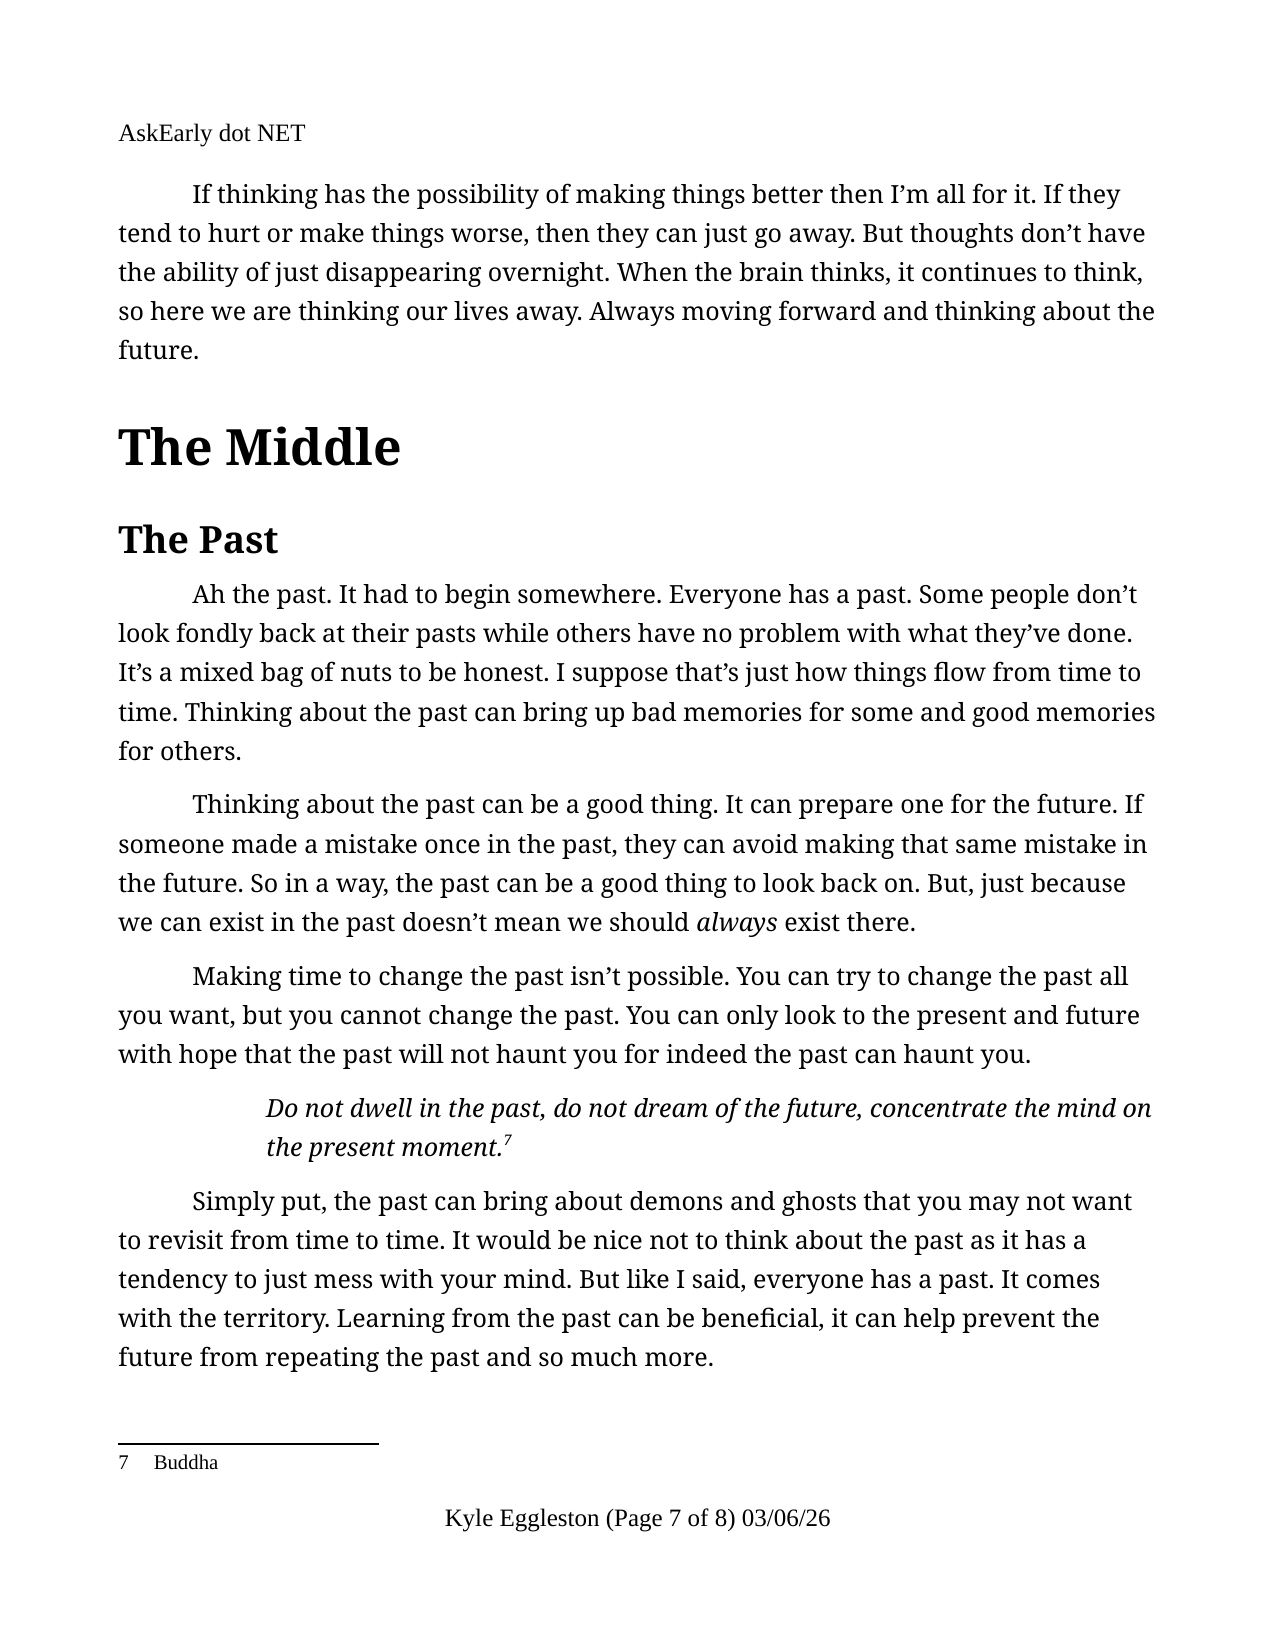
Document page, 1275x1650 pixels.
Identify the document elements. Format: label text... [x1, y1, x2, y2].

subtitle The Past [118, 513, 1157, 564]
text Buddha [118, 1449, 1157, 1474]
text Simply put, the past can bring about demons and ghosts that you may not want to revisit from time to time. It would be nice not to think about the past as it has a tendency to just mess with your mind. But like I said, everyone has a past. It comes with the territory. Learning from the past can be beneficial, it can help prevent the future from repeating the past and so much more. [118, 1183, 1157, 1374]
text Making time to change the past isn’t possible. You can try to change the past all you want, but you cannot change the past. You can only look to the present and future with hope that the past will not haunt you for indeed the past can haunt you. [118, 958, 1157, 1071]
text If thinking has the possibility of making things better then I’m all for it. If they tend to hurt or make things worse, then they can just go away. But thoughts don’t have the ability of just disappearing overnight. When the brain thinks, it continues to think, so here we are thinking our lives away. Always moving forward and thinking about the future. [118, 176, 1157, 367]
text Ah the past. It had to begin somewhere. Everyone has a past. Some people don’t look fondly back at their pasts while others have no problem with what they’ve done. It’s a mixed bag of nuts to be honest. I suppose that’s just how things flow from time to time. Thinking about the past can bring up bad memories for some and good memories for others. [118, 577, 1157, 767]
text Thinking about the past can be a good thing. It can prepare one for the future. If someone made a mistake once in the past, they can avoid making that same mistake in the future. So in a way, the past can be a good thing to look back on. But, just because we can exist in the past doesn’t mean we should always exist there. [118, 787, 1157, 939]
subtitle The Middle [118, 412, 1157, 480]
text Do not dwell in the past, do not dream of the future, concentrate the mind on the present moment. [266, 1091, 1157, 1164]
